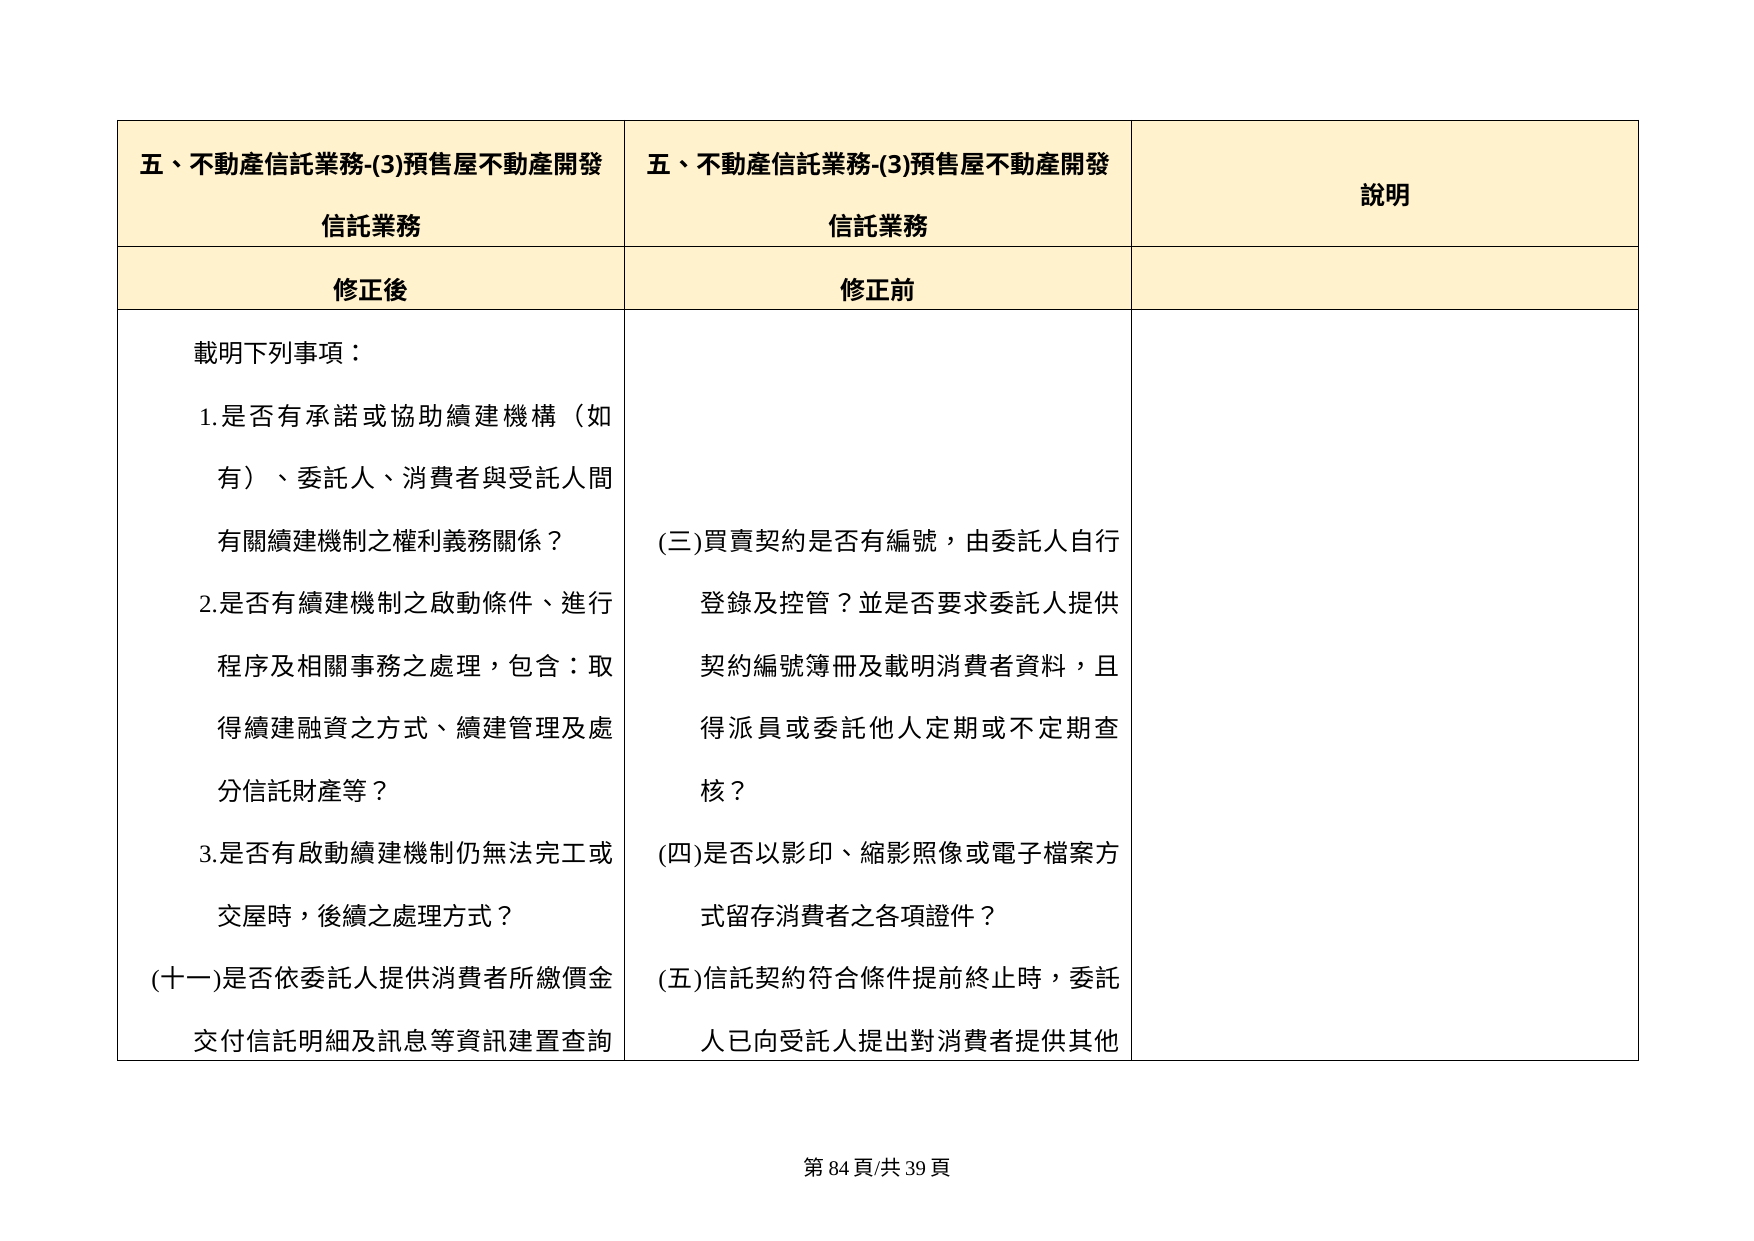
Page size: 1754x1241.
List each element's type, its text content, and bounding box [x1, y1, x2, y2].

table_cell 修正前 [625, 247, 1131, 309]
table_header 五、不動產信託業務-(3)預售屋不動產開發信託業務 [118, 121, 624, 246]
table_cell (三)買賣契約是否有編號，由委託人自行登錄及控管？並是否要求委託人提供契約編號簿冊及載明消費者資料，且得派員或委託他人定期或不定期查核？ (四)是否以影印、縮影照像或電子檔案方式留存消費者之各項證件？ (五)信託契約符合條件提前終止時，委託人已向受託人提出對消費者提供其他 [625, 310, 1131, 1060]
table_cell [1132, 247, 1638, 309]
table_header 說明 [1132, 121, 1638, 246]
table_cell 載明下列事項： 1.是否有承諾或協助續建機構（如有）、委託人、消費者與受託人間有關續建機制之權利義務關係？ 2.是否有續建機制之啟動條件、進行程序及相關事務之處理，包含：取得續建融資之方式、續建管理及處分信託財產等？ 3.是否有啟動續建機制仍無法完工或交屋時，後續之處理方式？ (十一)是否依委託人提供消費者所繳價金交付信託明細及訊息等資訊建置查詢 [118, 310, 624, 1060]
table_header 五、不動產信託業務-(3)預售屋不動產開發信託業務 [625, 121, 1131, 246]
table_cell [1132, 310, 1638, 1060]
table_cell 修正後 [118, 247, 624, 309]
